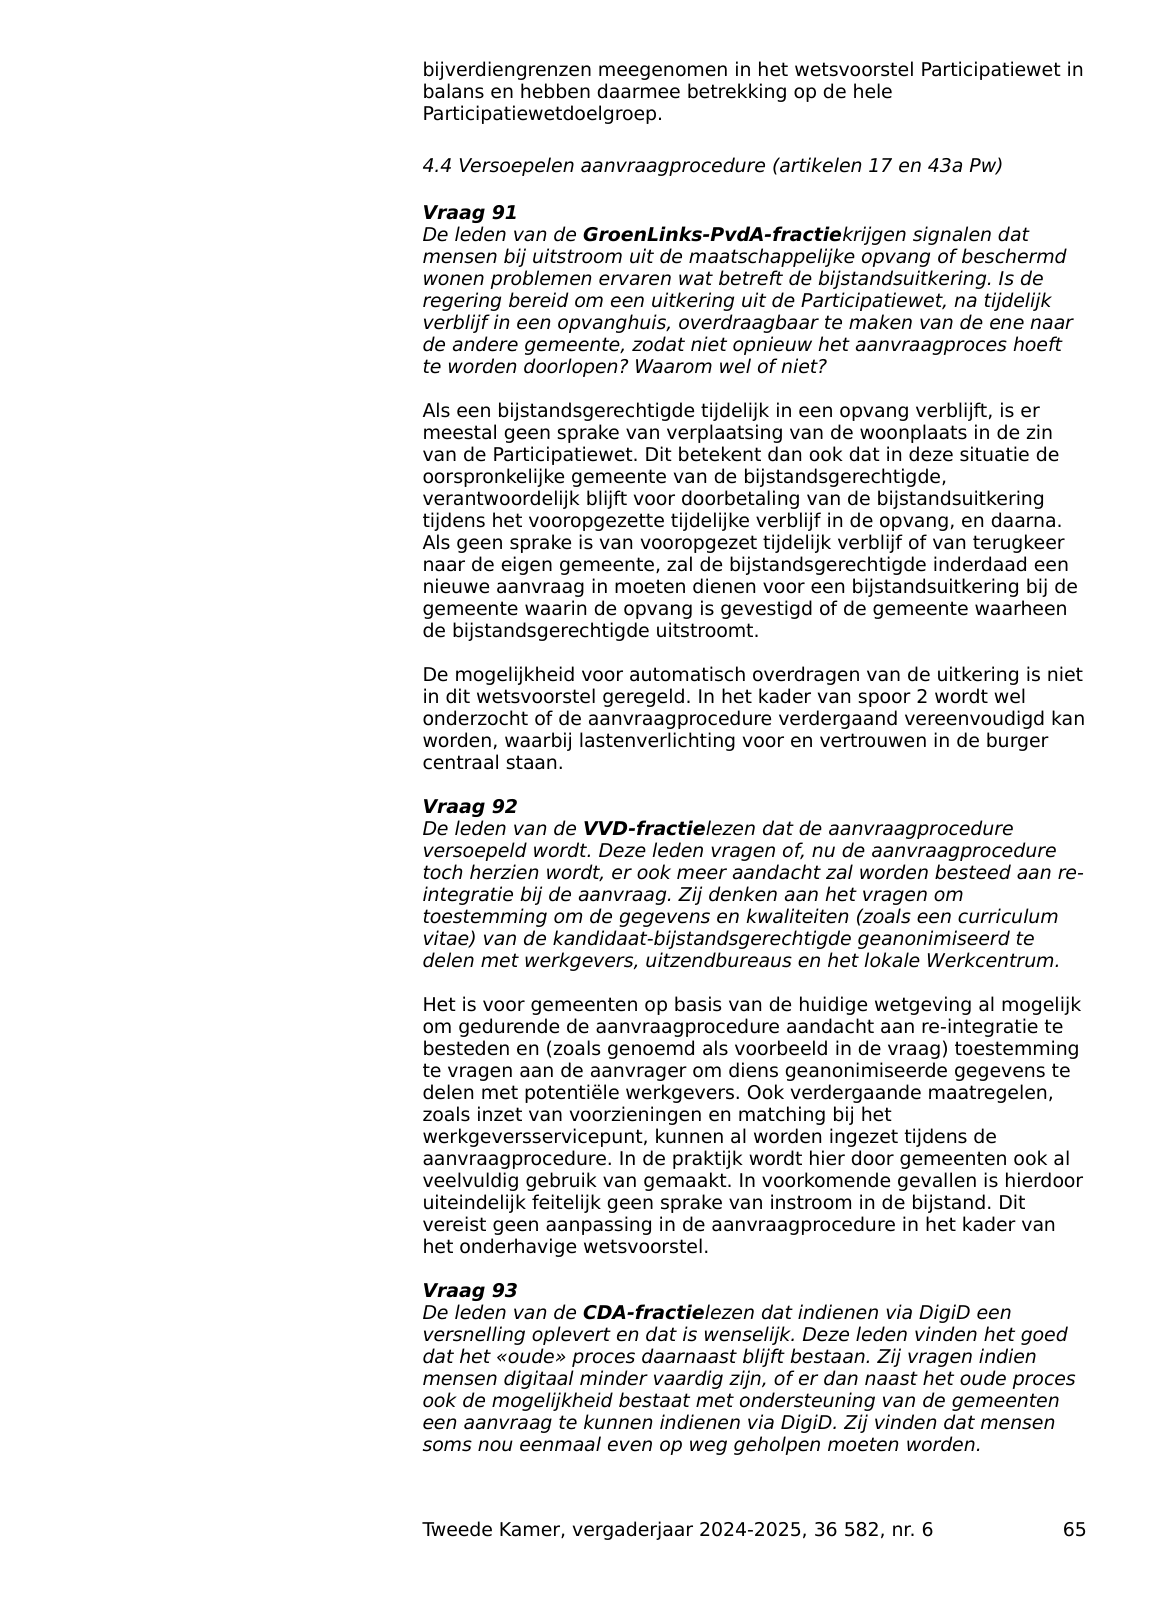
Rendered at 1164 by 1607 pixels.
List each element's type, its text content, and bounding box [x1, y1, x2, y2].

text Vraag 92 [422, 796, 1087, 818]
text Vraag 93 [422, 1280, 1087, 1302]
text De mogelijkheid voor automatisch overdragen van de uitkering is niet in dit wetsvoorstel geregeld. In het kader van spoor 2 wordt wel onderzocht of de aanvraagprocedure verdergaand vereenvoudigd kan worden, waarbij lastenverlichting voor en vertrouwen in de burger centraal staan. [422, 664, 1087, 774]
text De leden van de GroenLinks-PvdA-fractiekrijgen signalen dat mensen bij uitstroom uit de maatschappelijke opvang of beschermd wonen problemen ervaren wat betreft de bijstandsuitkering. Is de regering bereid om een uitkering uit de Participatiewet, na tijdelijk verblijf in een opvanghuis, overdraagbaar te maken van de ene naar de andere gemeente, zodat niet opnieuw het aanvraagproces hoeft te worden doorlopen? Waarom wel of niet? [422, 224, 1087, 378]
text Vraag 91 [422, 202, 1087, 224]
text Als een bijstandsgerechtigde tijdelijk in een opvang verblijft, is er meestal geen sprake van verplaatsing van de woonplaats in de zin van de Participatiewet. Dit betekent dan ook dat in deze situatie de oorspronkelijke gemeente van de bijstandsgerechtigde, verantwoordelijk blijft voor doorbetaling van de bijstandsuitkering tijdens het vooropgezette tijdelijke verblijf in de opvang, en daarna. Als geen sprake is van vooropgezet tijdelijk verblijf of van terugkeer naar de eigen gemeente, zal de bijstandsgerechtigde inderdaad een nieuwe aanvraag in moeten dienen voor een bijstandsuitkering bij de gemeente waarin de opvang is gevestigd of de gemeente waarheen de bijstandsgerechtigde uitstroomt. [422, 400, 1087, 642]
text bijverdiengrenzen meegenomen in het wetsvoorstel Participatiewet in balans en hebben daarmee betrekking op de hele Participatiewetdoelgroep. [422, 59, 1087, 125]
text De leden van de VVD-fractielezen dat de aanvraagprocedure versoepeld wordt. Deze leden vragen of, nu de aanvraagprocedure toch herzien wordt, er ook meer aandacht zal worden besteed aan re-integratie bij de aanvraag. Zij denken aan het vragen om toestemming om de gegevens en kwaliteiten (zoals een curriculum vitae) van de kandidaat-bijstandsgerechtigde geanonimiseerd te delen met werkgevers, uitzendbureaus en het lokale Werkcentrum. [422, 818, 1087, 972]
text De leden van de CDA-fractielezen dat indienen via DigiD een versnelling oplevert en dat is wenselijk. Deze leden vinden het goed dat het «oude» proces daarnaast blijft bestaan. Zij vragen indien mensen digitaal minder vaardig zijn, of er dan naast het oude proces ook de mogelijkheid bestaat met ondersteuning van de gemeenten een aanvraag te kunnen indienen via DigiD. Zij vinden dat mensen soms nou eenmaal even op weg geholpen moeten worden. [422, 1302, 1087, 1456]
subtitle 4.4 Versoepelen aanvraagprocedure (artikelen 17 en 43a Pw) [422, 155, 1087, 177]
text Het is voor gemeenten op basis van de huidige wetgeving al mogelijk om gedurende de aanvraagprocedure aandacht aan re-integratie te besteden en (zoals genoemd als voorbeeld in de vraag) toestemming te vragen aan de aanvrager om diens geanonimiseerde gegevens te delen met potentiële werkgevers. Ook verdergaande maatregelen, zoals inzet van voorzieningen en matching bij het werkgeversservicepunt, kunnen al worden ingezet tijdens de aanvraagprocedure. In de praktijk wordt hier door gemeenten ook al veelvuldig gebruik van gemaakt. In voorkomende gevallen is hierdoor uiteindelijk feitelijk geen sprake van instroom in de bijstand. Dit vereist geen aanpassing in de aanvraagprocedure in het kader van het onderhavige wetsvoorstel. [422, 994, 1087, 1258]
